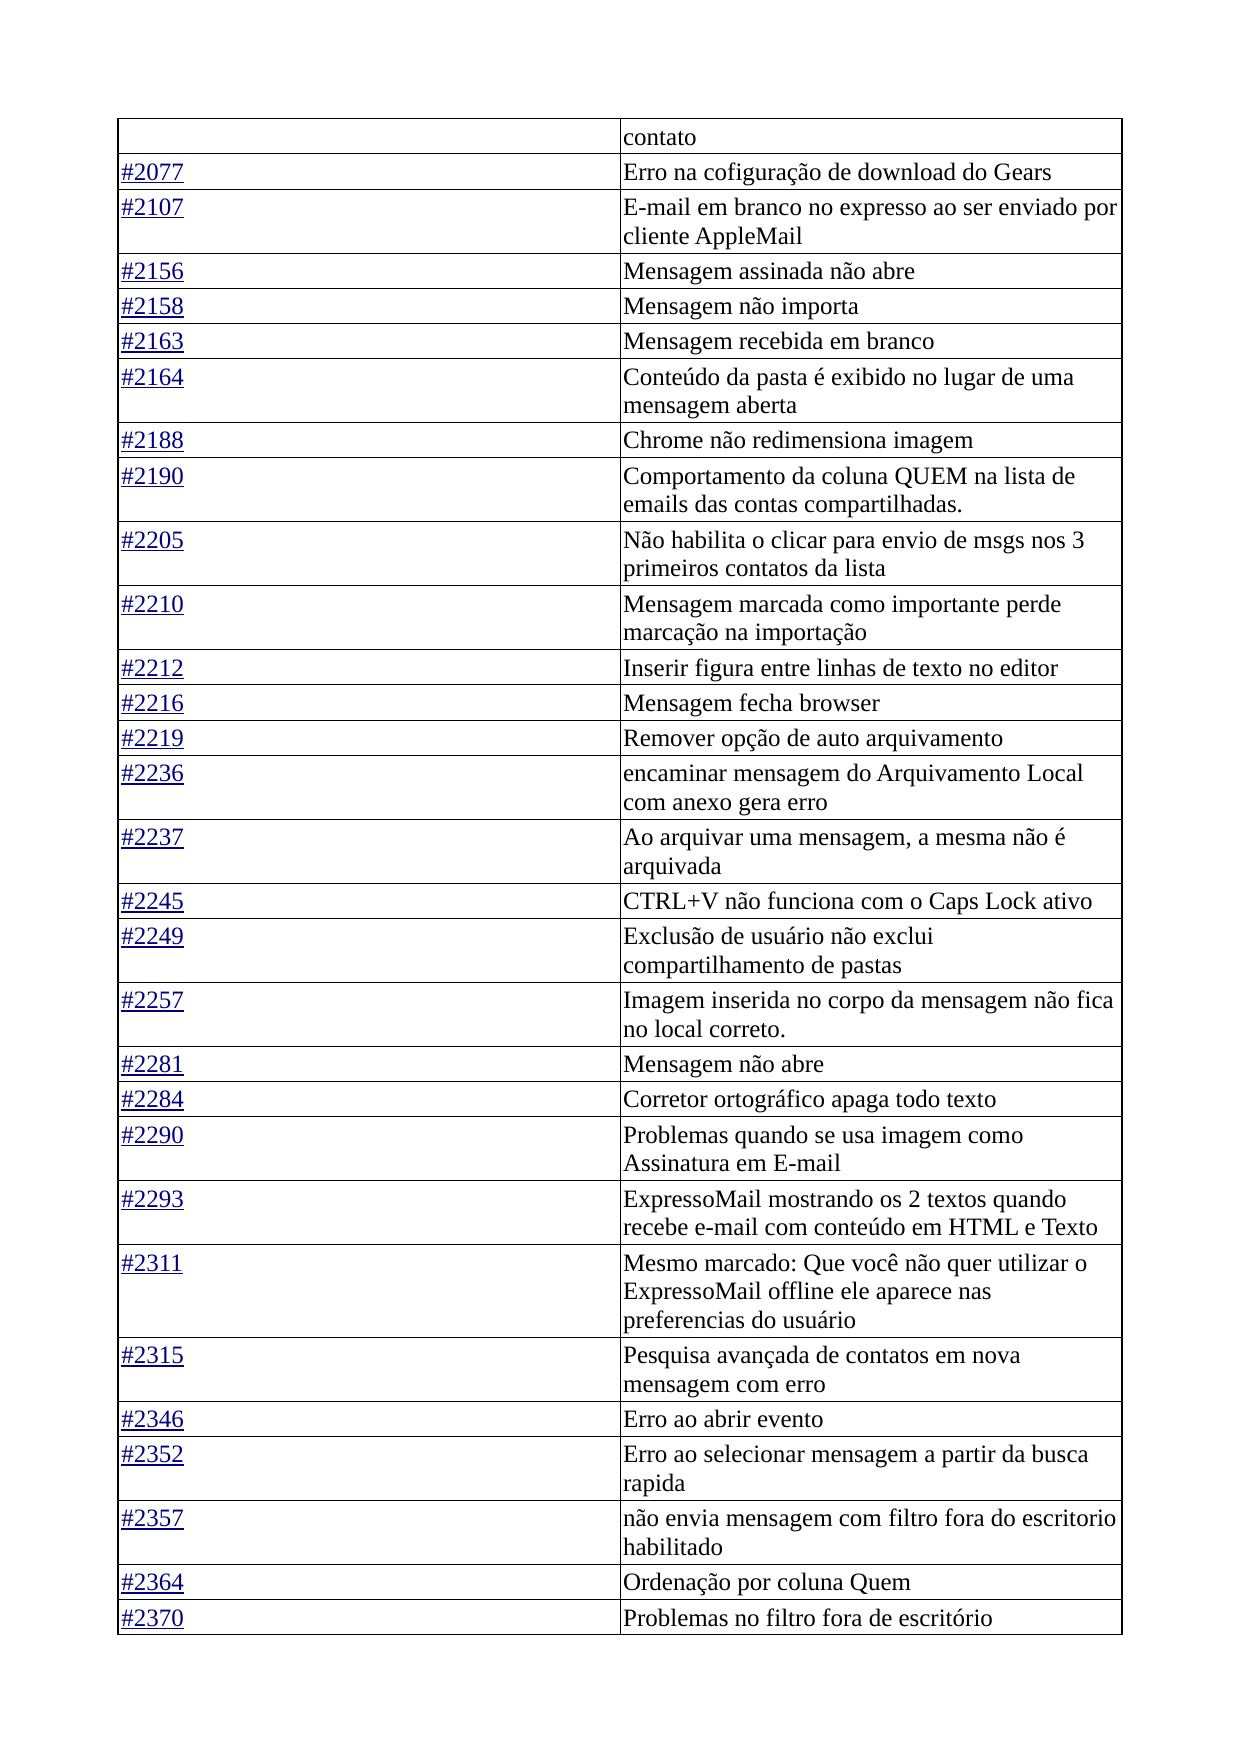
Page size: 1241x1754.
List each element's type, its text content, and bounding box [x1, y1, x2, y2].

table_cell #2156 [119, 254, 620, 288]
table_cell Mensagem não abre [621, 1047, 1121, 1081]
table_cell #2107 [119, 190, 620, 252]
table_cell Pesquisa avançada de contatos em nova mensagem com erro [621, 1338, 1121, 1401]
table_cell #2311 [119, 1245, 620, 1337]
table_cell #2290 [119, 1117, 620, 1180]
table_cell E-mail em branco no expresso ao ser enviado por cliente AppleMail [621, 190, 1121, 252]
table_cell ExpressoMail mostrando os 2 textos quando recebe e-mail com conteúdo em HTML e Texto [621, 1181, 1121, 1244]
table_cell Chrome não redimensiona imagem [621, 423, 1121, 457]
table_cell #2364 [119, 1565, 620, 1599]
table_cell #2216 [119, 685, 620, 719]
table_cell [119, 119, 620, 153]
table_cell #2164 [119, 359, 620, 422]
table_cell Erro ao abrir evento [621, 1402, 1121, 1436]
table_cell Mensagem marcada como importante perde marcação na importação [621, 586, 1121, 649]
table_cell #2077 [119, 154, 620, 188]
table_cell Imagem inserida no corpo da mensagem não fica no local correto. [621, 983, 1121, 1046]
table_cell #2284 [119, 1082, 620, 1116]
table_cell #2236 [119, 756, 620, 819]
table_cell Conteúdo da pasta é exibido no lugar de uma mensagem aberta [621, 359, 1121, 422]
table_cell #2293 [119, 1181, 620, 1244]
table_cell Ordenação por coluna Quem [621, 1565, 1121, 1599]
table_cell #2257 [119, 983, 620, 1046]
table_cell Remover opção de auto arquivamento [621, 721, 1121, 755]
table_cell Comportamento da coluna QUEM na lista de emails das contas compartilhadas. [621, 458, 1121, 521]
table_cell #2357 [119, 1501, 620, 1564]
table_cell #2188 [119, 423, 620, 457]
table_cell #2352 [119, 1437, 620, 1500]
table_cell Corretor ortográfico apaga todo texto [621, 1082, 1121, 1116]
table_cell Ao arquivar uma mensagem, a mesma não é arquivada [621, 820, 1121, 883]
table_cell #2158 [119, 289, 620, 323]
table_cell Problemas no filtro fora de escritório [621, 1600, 1121, 1634]
table_cell CTRL+V não funciona com o Caps Lock ativo [621, 884, 1121, 918]
table_cell #2219 [119, 721, 620, 755]
table_cell Exclusão de usuário não exclui compartilhamento de pastas [621, 919, 1121, 982]
table_cell Mesmo marcado: Que você não quer utilizar o ExpressoMail offline ele aparece nas preferencias do usuário [621, 1245, 1121, 1337]
table_cell Erro na cofiguração de download do Gears [621, 154, 1121, 188]
table_cell contato [621, 119, 1121, 153]
table_cell Erro ao selecionar mensagem a partir da busca rapida [621, 1437, 1121, 1500]
table_cell #2163 [119, 324, 620, 358]
table_cell #2205 [119, 522, 620, 585]
table_cell #2281 [119, 1047, 620, 1081]
table_cell encaminar mensagem do Arquivamento Local com anexo gera erro [621, 756, 1121, 819]
table_cell #2237 [119, 820, 620, 883]
table_cell Não habilita o clicar para envio de msgs nos 3 primeiros contatos da lista [621, 522, 1121, 585]
table_cell Inserir figura entre linhas de texto no editor [621, 650, 1121, 684]
table_cell Mensagem assinada não abre [621, 254, 1121, 288]
table_cell Mensagem não importa [621, 289, 1121, 323]
table_cell Mensagem fecha browser [621, 685, 1121, 719]
table_cell #2210 [119, 586, 620, 649]
table_cell não envia mensagem com filtro fora do escritorio habilitado [621, 1501, 1121, 1564]
table_cell #2190 [119, 458, 620, 521]
table_cell #2245 [119, 884, 620, 918]
table_cell #2315 [119, 1338, 620, 1401]
table_cell #2212 [119, 650, 620, 684]
table_cell #2249 [119, 919, 620, 982]
table_cell #2346 [119, 1402, 620, 1436]
table_cell #2370 [119, 1600, 620, 1634]
table_cell Problemas quando se usa imagem como Assinatura em E-mail [621, 1117, 1121, 1180]
table_cell Mensagem recebida em branco [621, 324, 1121, 358]
